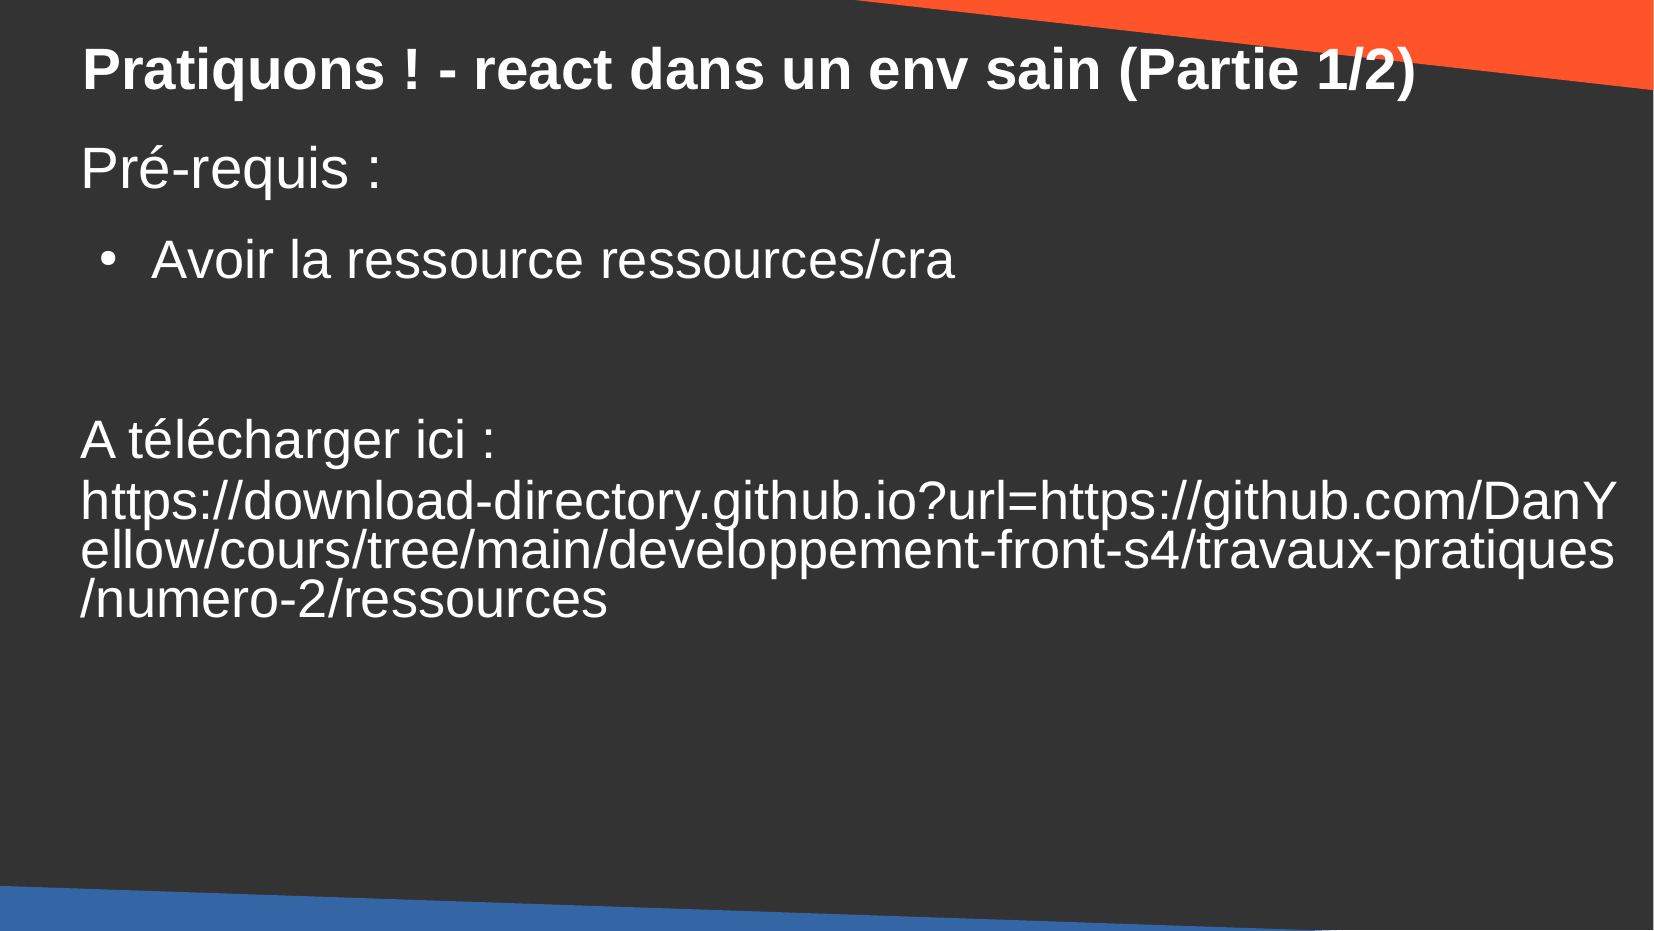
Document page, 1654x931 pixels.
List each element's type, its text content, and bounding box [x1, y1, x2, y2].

list Pré-requis : Avoir la ressource ressources/cra A télécharger ici : https://download-directory.github.io?url=https://github.com/DanYellow/cours/tree/main/developpement-front-s4/travaux-pratiques/numero-2/ressources [80, 135, 1620, 721]
title Pratiquons ! - react dans un env sain (Partie 1/2) [82, 37, 1571, 114]
text_box [854, 0, 1654, 91]
text_box [0, 885, 1337, 931]
